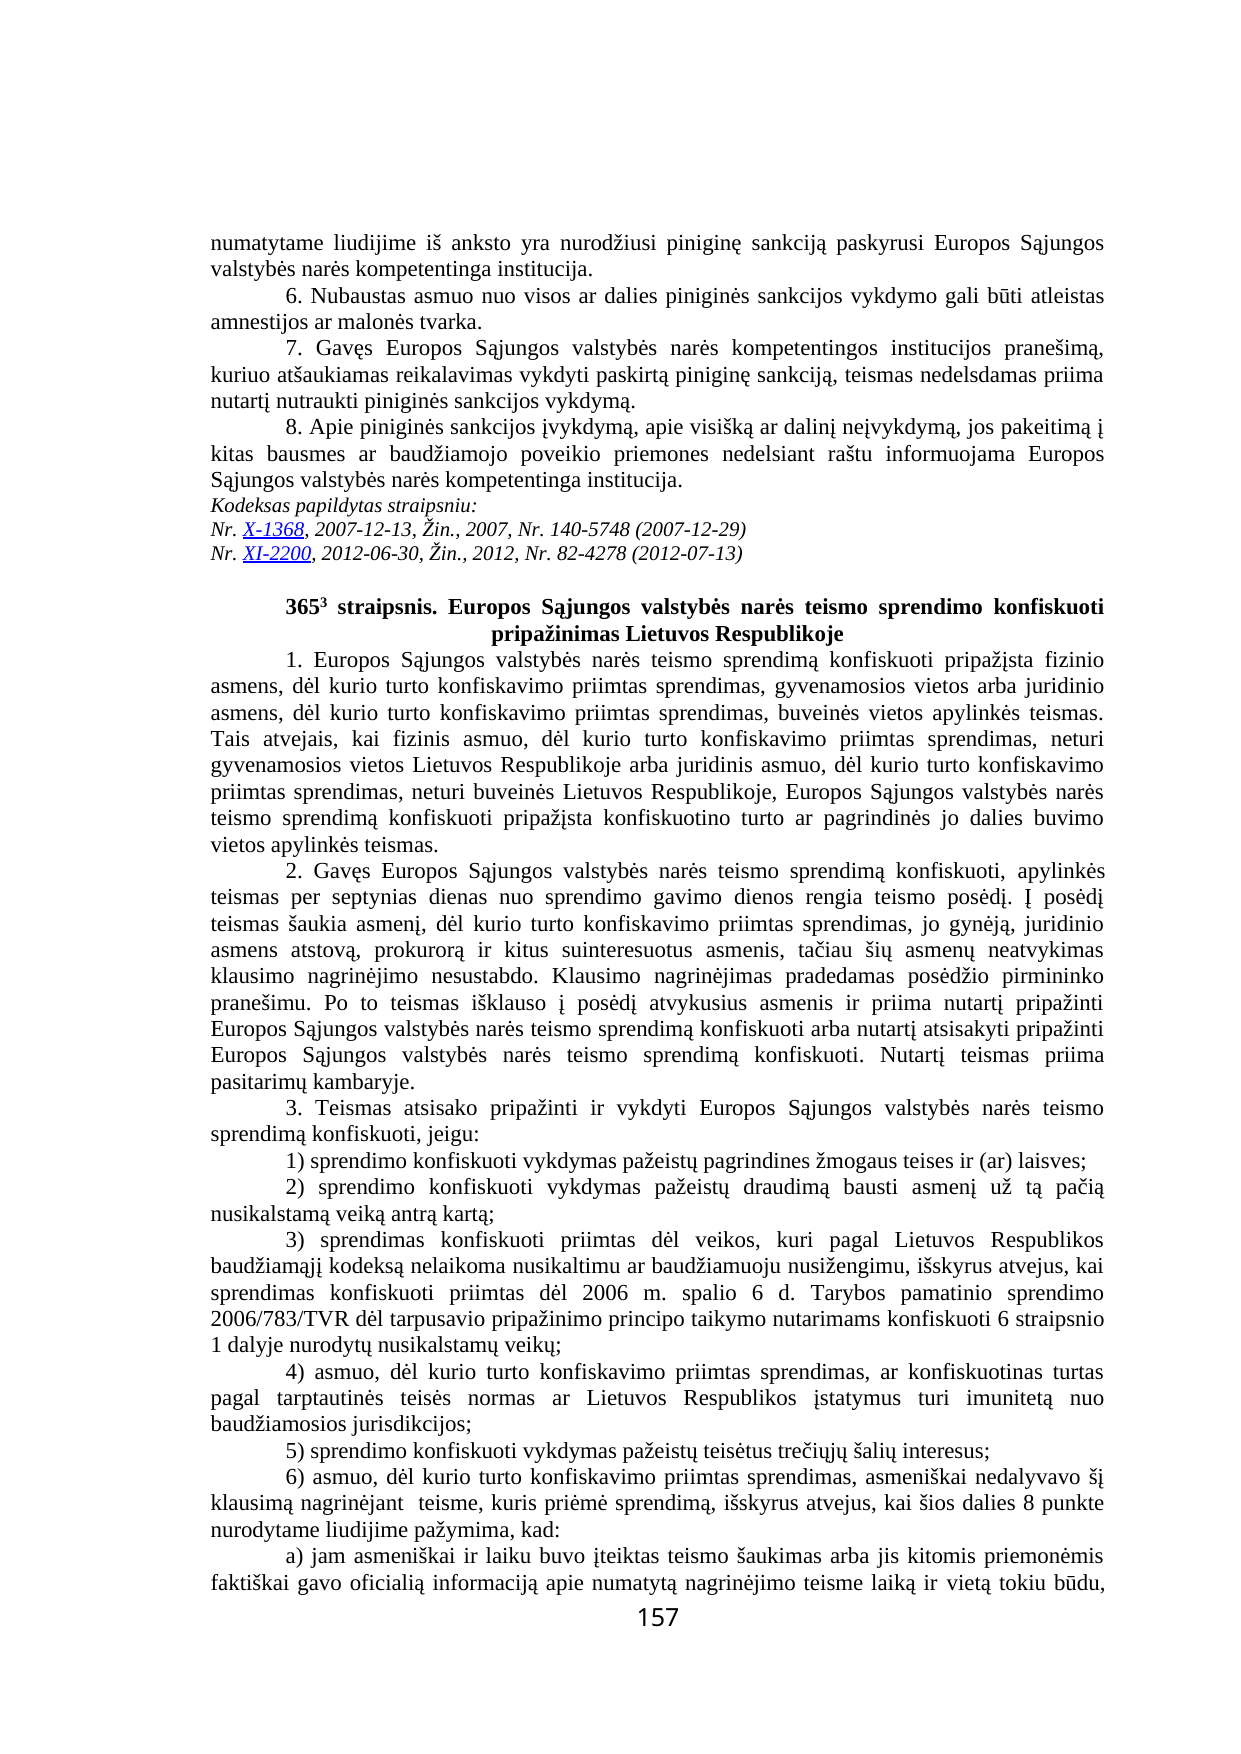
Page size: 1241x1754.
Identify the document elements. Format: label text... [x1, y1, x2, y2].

text 6) asmuo, dėl kurio turto konfiskavimo priimtas sprendimas, asmeniškai nedalyvavo šį klausimą nagrinėjant teisme, kuris priėmė sprendimą, išskyrus atvejus, kai šios dalies 8 punkte nurodytame liudijime pažymima, kad: [210, 1463, 1105, 1542]
text Kodeksas papildytas straipsniu: [210, 492, 1105, 517]
text 7. Gavęs Europos Sąjungos valstybės narės kompetentingos institucijos pranešimą, kuriuo atšaukiamas reikalavimas vykdyti paskirtą piniginę sankciją, teismas nedelsdamas priima nutartį nutraukti piniginės sankcijos vykdymą. [210, 334, 1105, 413]
text a) jam asmeniškai ir laiku buvo įteiktas teismo šaukimas arba jis kitomis priemonėmis faktiškai gavo oficialią informaciją apie numatytą nagrinėjimo teisme laiką ir vietą tokiu būdu, [210, 1542, 1105, 1595]
text Nr. X-1368, 2007-12-13, Žin., 2007, Nr. 140-5748 (2007-12-29) [210, 517, 1105, 541]
text 1. Europos Sąjungos valstybės narės teismo sprendimą konfiskuoti pripažįsta fizinio asmens, dėl kurio turto konfiskavimo priimtas sprendimas, gyvenamosios vietos arba juridinio asmens, dėl kurio turto konfiskavimo priimtas sprendimas, buveinės vietos apylinkės teismas. Tais atvejais, kai fizinis asmuo, dėl kurio turto konfiskavimo priimtas sprendimas, neturi gyvenamosios vietos Lietuvos Respublikoje arba juridinis asmuo, dėl kurio turto konfiskavimo priimtas sprendimas, neturi buveinės Lietuvos Respublikoje, Europos Sąjungos valstybės narės teismo sprendimą konfiskuoti pripažįsta konfiskuotino turto ar pagrindinės jo dalies buvimo vietos apylinkės teismas. [210, 646, 1105, 857]
text 6. Nubaustas asmuo nuo visos ar dalies piniginės sankcijos vykdymo gali būti atleistas amnestijos ar malonės tvarka. [210, 282, 1105, 334]
text 2. Gavęs Europos Sąjungos valstybės narės teismo sprendimą konfiskuoti, apylinkės teismas per septynias dienas nuo sprendimo gavimo dienos rengia teismo posėdį. Į posėdį teismas šaukia asmenį, dėl kurio turto konfiskavimo priimtas sprendimas, jo gynėją, juridinio asmens atstovą, prokurorą ir kitus suinteresuotus asmenis, tačiau šių asmenų neatvykimas klausimo nagrinėjimo nesustabdo. Klausimo nagrinėjimas pradedamas posėdžio pirmininko pranešimu. Po to teismas išklauso į posėdį atvykusius asmenis ir priima nutartį pripažinti Europos Sąjungos valstybės narės teismo sprendimą konfiskuoti arba nutartį atsisakyti pripažinti Europos Sąjungos valstybės narės teismo sprendimą konfiskuoti. Nutartį teismas priima pasitarimų kambaryje. [210, 857, 1105, 1094]
text numatytame liudijime iš anksto yra nurodžiusi piniginę sankciją paskyrusi Europos Sąjungos valstybės narės kompetentinga institucija. [210, 229, 1105, 282]
text 1) sprendimo konfiskuoti vykdymas pažeistų pagrindines žmogaus teises ir (ar) laisves; [210, 1147, 1105, 1173]
text 3. Teismas atsisako pripažinti ir vykdyti Europos Sąjungos valstybės narės teismo sprendimą konfiskuoti, jeigu: [210, 1094, 1105, 1147]
text 4) asmuo, dėl kurio turto konfiskavimo priimtas sprendimas, ar konfiskuotinas turtas pagal tarptautinės teisės normas ar Lietuvos Respublikos įstatymus turi imunitetą nuo baudžiamosios jurisdikcijos; [210, 1358, 1105, 1437]
text 2) sprendimo konfiskuoti vykdymas pažeistų draudimą bausti asmenį už tą pačią nusikalstamą veiką antrą kartą; [210, 1173, 1105, 1226]
text 5) sprendimo konfiskuoti vykdymas pažeistų teisėtus trečiųjų šalių interesus; [210, 1437, 1105, 1463]
text 3653 straipsnis. Europos Sąjungos valstybės narės teismo sprendimo konfiskuoti pripažinimas Lietuvos Respublikoje [285, 593, 1105, 646]
text Nr. XI-2200, 2012-06-30, Žin., 2012, Nr. 82-4278 (2012-07-13) [210, 541, 1105, 565]
text 3) sprendimas konfiskuoti priimtas dėl veikos, kuri pagal Lietuvos Respublikos baudžiamąjį kodeksą nelaikoma nusikaltimu ar baudžiamuoju nusižengimu, išskyrus atvejus, kai sprendimas konfiskuoti priimtas dėl 2006 m. spalio 6 d. Tarybos pamatinio sprendimo 2006/783/TVR dėl tarpusavio pripažinimo principo taikymo nutarimams konfiskuoti 6 straipsnio 1 dalyje nurodytų nusikalstamų veikų; [210, 1226, 1105, 1358]
text 8. Apie piniginės sankcijos įvykdymą, apie visišką ar dalinį neįvykdymą, jos pakeitimą į kitas bausmes ar baudžiamojo poveikio priemones nedelsiant raštu informuojama Europos Sąjungos valstybės narės kompetentinga institucija. [210, 413, 1105, 492]
